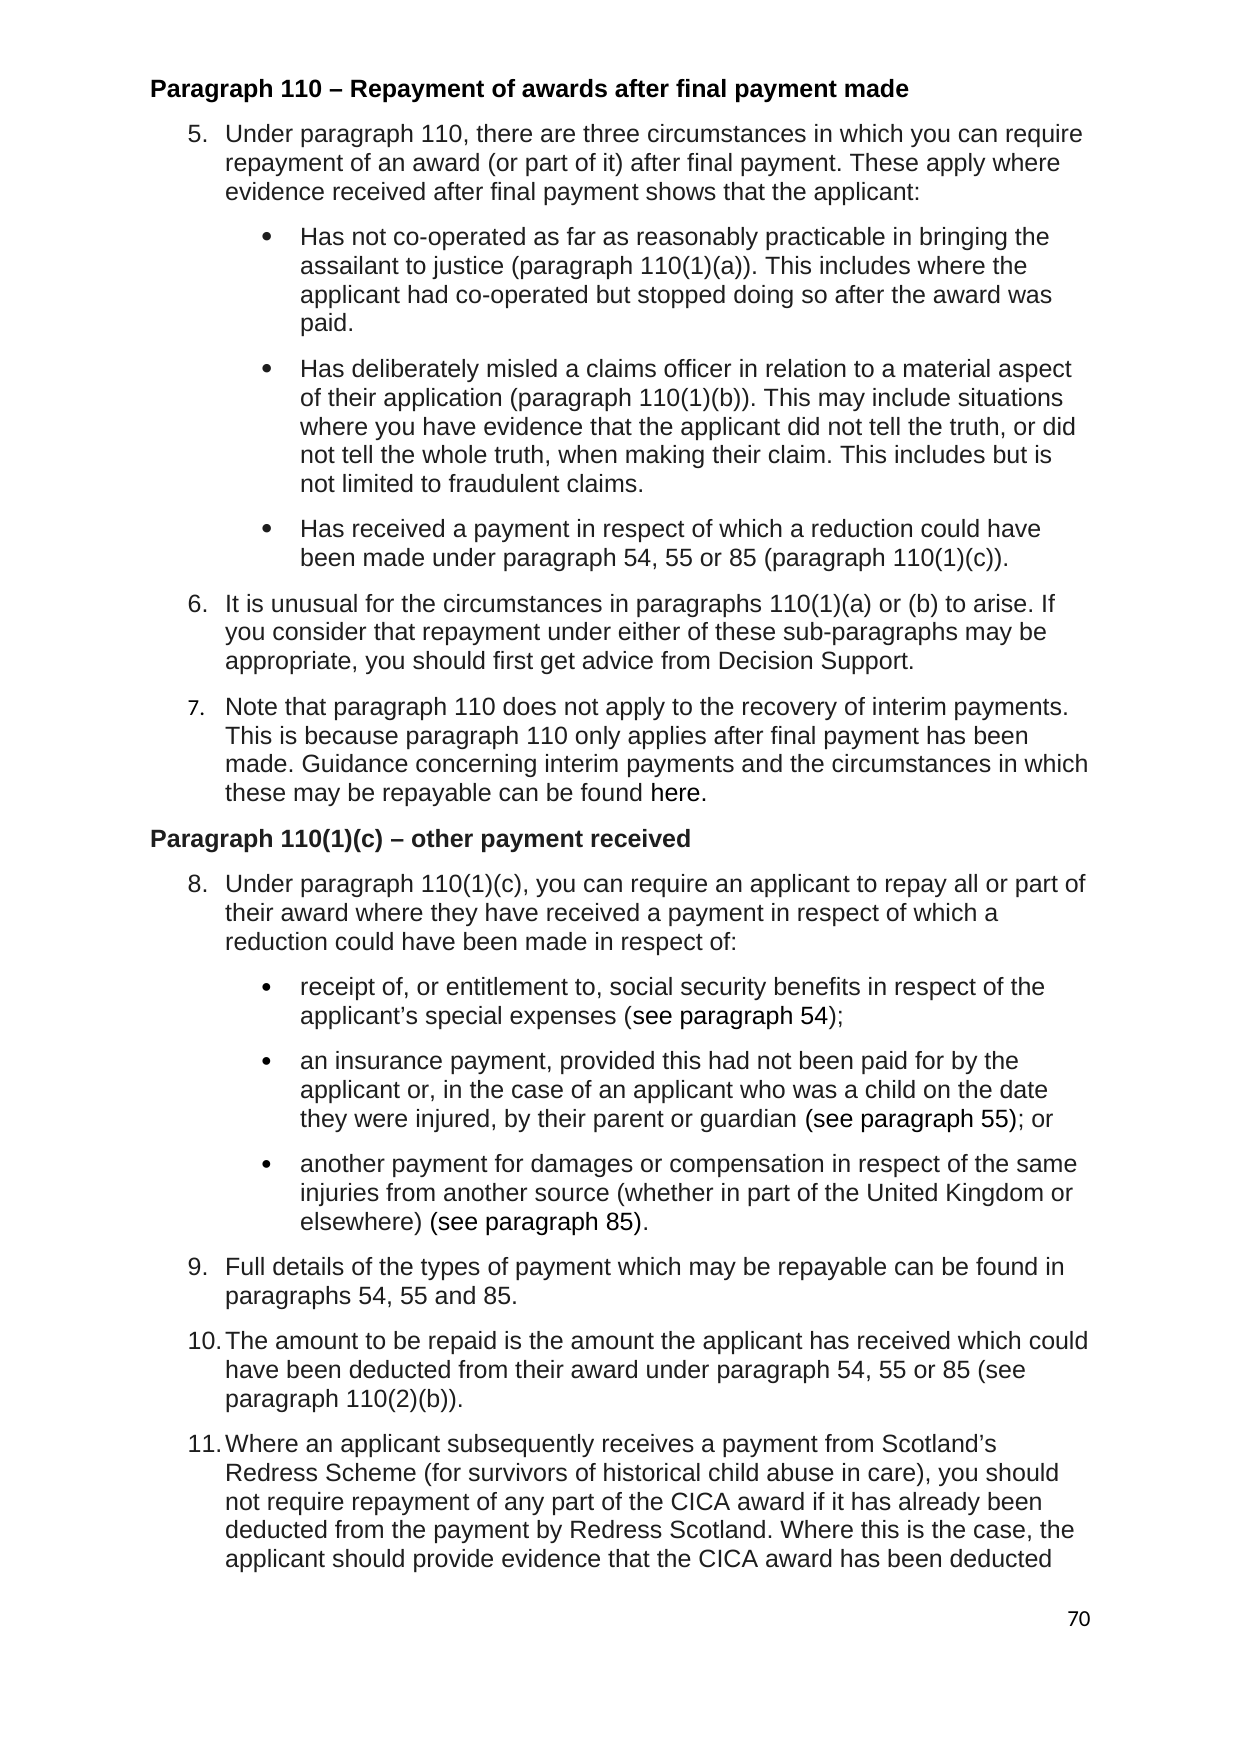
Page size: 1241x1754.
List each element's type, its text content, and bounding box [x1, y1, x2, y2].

list an insurance payment, provided this had not been paid for by the applicant or, in the case of an applicant who was a child on the date they were injured, by their parent or guardian (see paragraph 55); or [262, 1046, 1090, 1132]
list Full details of the types of payment which may be repayable can be found in paragraphs 54, 55 and 85. [187, 1252, 1090, 1309]
list Has received a payment in respect of which a reduction could have been made under paragraph 54, 55 or 85 (paragraph 110(1)(c)). [262, 514, 1090, 572]
list Under paragraph 110, there are three circumstances in which you can require repayment of an award (or part of it) after final payment. These apply where evidence received after final payment shows that the applicant: [187, 119, 1090, 205]
list The amount to be repaid is the amount the applicant has received which could have been deducted from their award under paragraph 54, 55 or 85 (see paragraph 110(2)(b)). [187, 1326, 1090, 1412]
list Has not co-operated as far as reasonably practicable in bringing the assailant to justice (paragraph 110(1)(a)). This includes where the applicant had co-operated but stopped doing so after the award was paid. [262, 222, 1090, 337]
list It is unusual for the circumstances in paragraphs 110(1)(a) or (b) to arise. If you consider that repayment under either of these sub-paragraphs may be appropriate, you should first get advice from Decision Support. [187, 589, 1090, 675]
text Paragraph 110 – Repayment of awards after final payment made [150, 74, 1090, 102]
list Has deliberately misled a claims officer in relation to a material aspect of their application (paragraph 110(1)(b)). This may include situations where you have evidence that the applicant did not tell the truth, or did not tell the whole truth, when making their claim. This includes but is not limited to fraudulent claims. [262, 354, 1090, 498]
text Paragraph 110(1)(c) – other payment received [150, 824, 1090, 852]
list Note that paragraph 110 does not apply to the recovery of interim payments. This is because paragraph 110 only applies after final payment has been made. Guidance concerning interim payments and the circumstances in which these may be repayable can be found here. [187, 692, 1090, 807]
list Under paragraph 110(1)(c), you can require an applicant to repay all or part of their award where they have received a payment in respect of which a reduction could have been made in respect of: [187, 869, 1090, 955]
list Where an applicant subsequently receives a payment from Scotland’s Redress Scheme (for survivors of historical child abuse in care), you should not require repayment of any part of the CICA award if it has already been deducted from the payment by Redress Scotland. Where this is the case, the applicant should provide evidence that the CICA award has been deducted [187, 1429, 1090, 1573]
list receipt of, or entitlement to, social security benefits in respect of the applicant’s special expenses (see paragraph 54); [262, 972, 1090, 1029]
list another payment for damages or compensation in respect of the same injuries from another source (whether in part of the United Kingdom or elsewhere) (see paragraph 85). [262, 1149, 1090, 1235]
